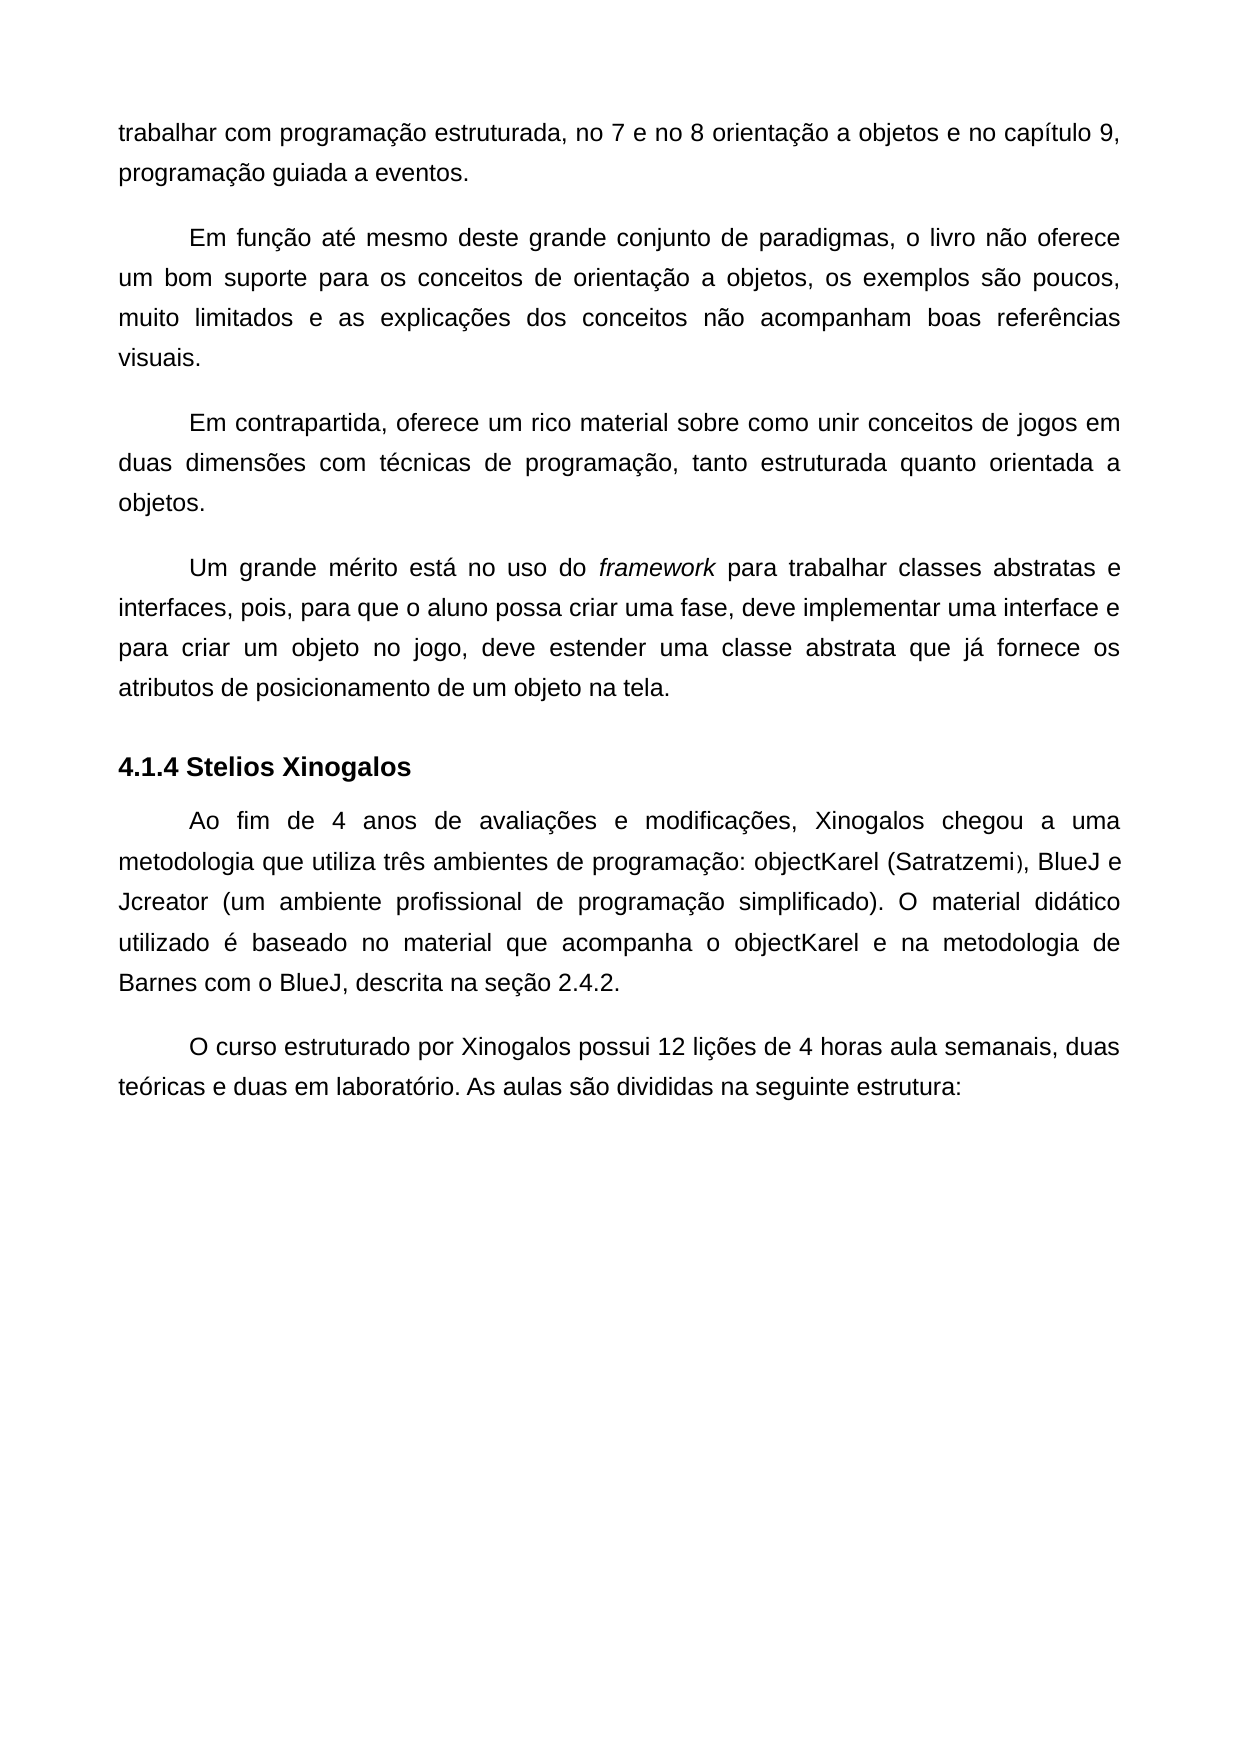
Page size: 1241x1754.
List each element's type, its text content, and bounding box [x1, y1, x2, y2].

text Ao fim de 4 anos de avaliações e modificações, Xinogalos chegou a uma metodologia que utiliza três ambientes de programação: objectKarel (Satratzemi), BlueJ e Jcreator (um ambiente profissional de programação simplificado). O material didático utilizado é baseado no material que acompanha o objectKarel e na metodologia de Barnes com o BlueJ, descrita na seção 2.4.2. [118, 806, 1122, 996]
subtitle 4.1.4 Stelios Xinogalos [118, 751, 1122, 782]
text Em contrapartida, oferece um rico material sobre como unir conceitos de jogos em duas dimensões com técnicas de programação, tanto estruturada quanto orientada a objetos. [118, 408, 1122, 517]
text trabalhar com programação estruturada, no 7 e no 8 orientação a objetos e no capítulo 9, programação guiada a eventos. [118, 118, 1122, 187]
text Em função até mesmo deste grande conjunto de paradigmas, o livro não oferece um bom suporte para os conceitos de orientação a objetos, os exemplos são poucos, muito limitados e as explicações dos conceitos não acompanham boas referências visuais. [118, 223, 1122, 372]
text Um grande mérito está no uso do framework para trabalhar classes abstratas e interfaces, pois, para que o aluno possa criar uma fase, deve implementar uma interface e para criar um objeto no jogo, deve estender uma classe abstrata que já fornece os atributos de posicionamento de um objeto na tela. [118, 552, 1122, 702]
text O curso estruturado por Xinogalos possui 12 lições de 4 horas aula semanais, duas teóricas e duas em laboratório. As aulas são divididas na seguinte estrutura: [118, 1032, 1122, 1101]
